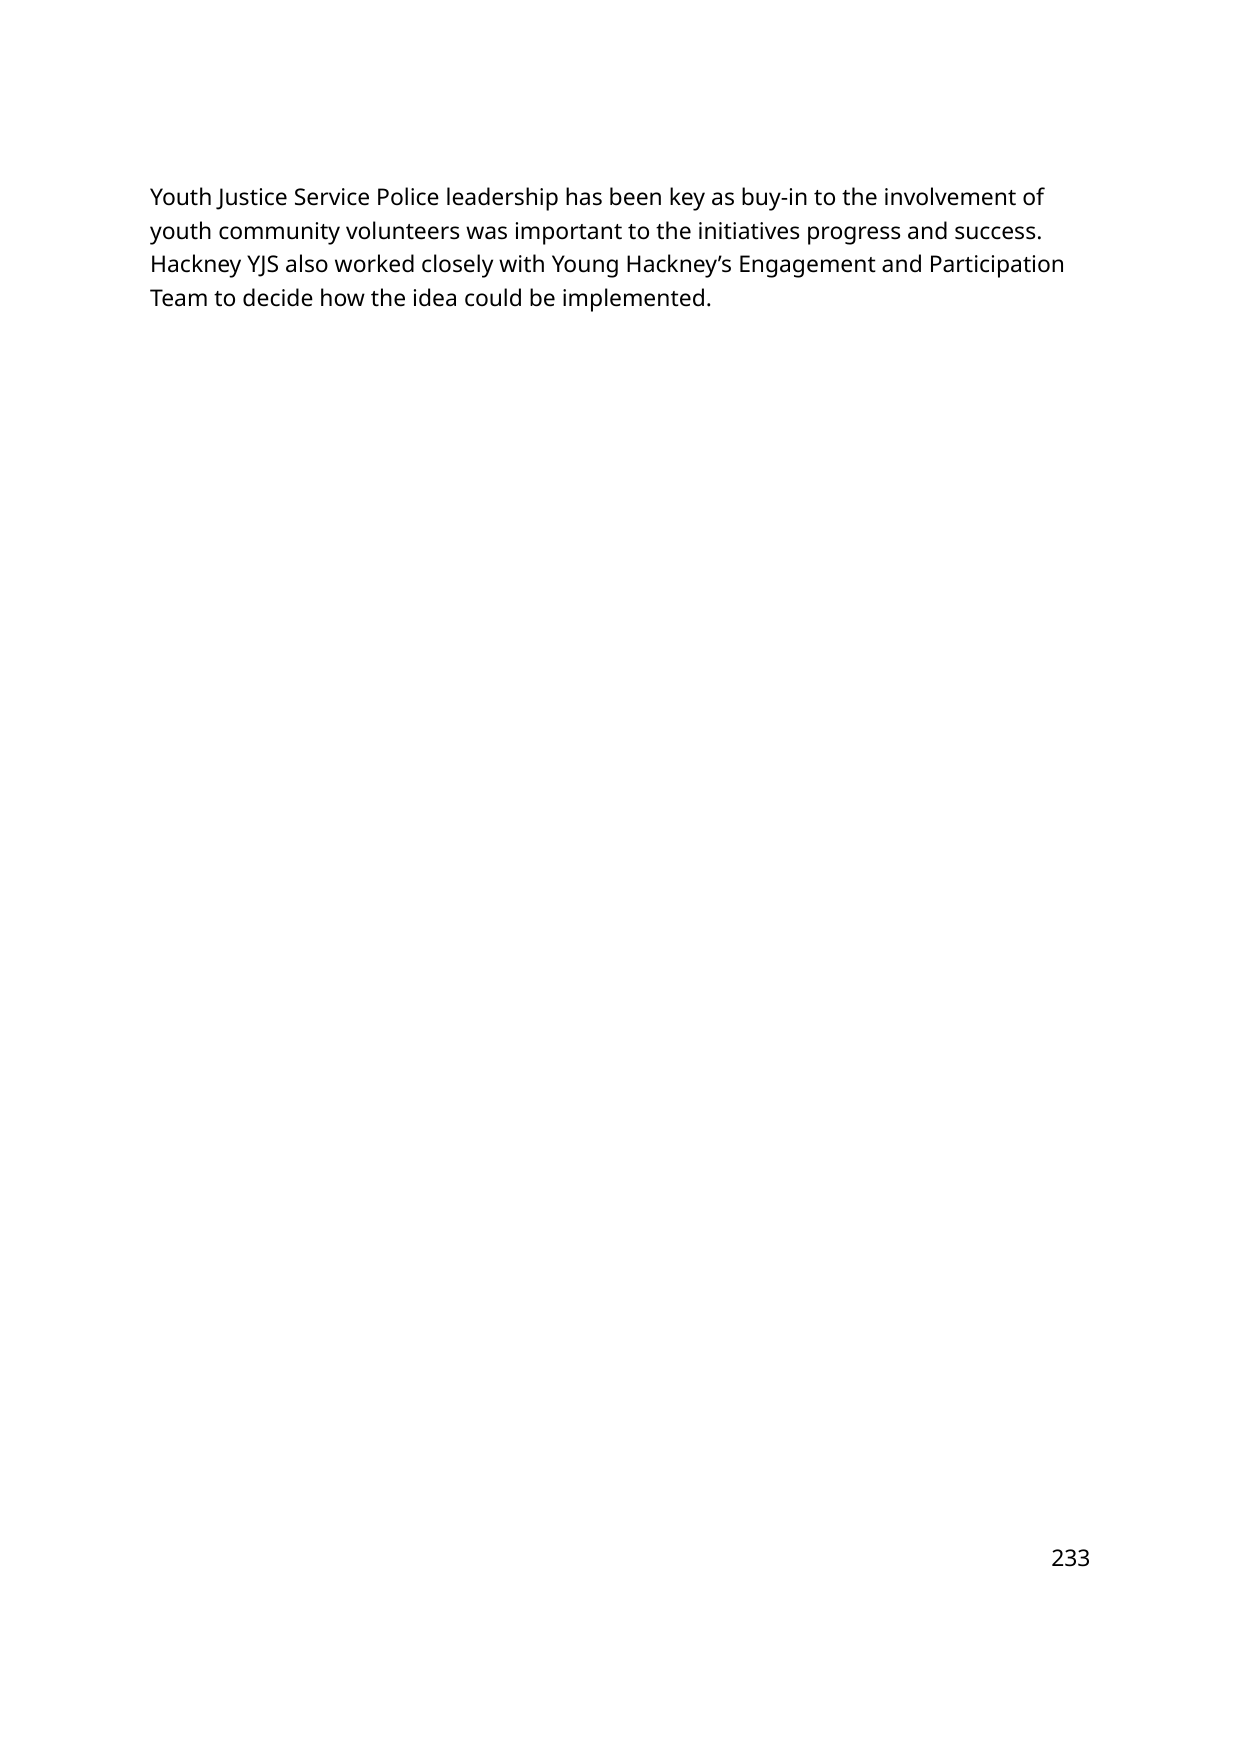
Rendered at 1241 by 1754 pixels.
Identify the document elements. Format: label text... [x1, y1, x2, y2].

text Youth Justice Service Police leadership has been key as buy-in to the involvement of youth community volunteers was important to the initiatives progress and success. Hackney YJS also worked closely with Young Hackney’s Engagement and Participation Team to decide how the idea could be implemented. [150, 181, 1090, 313]
